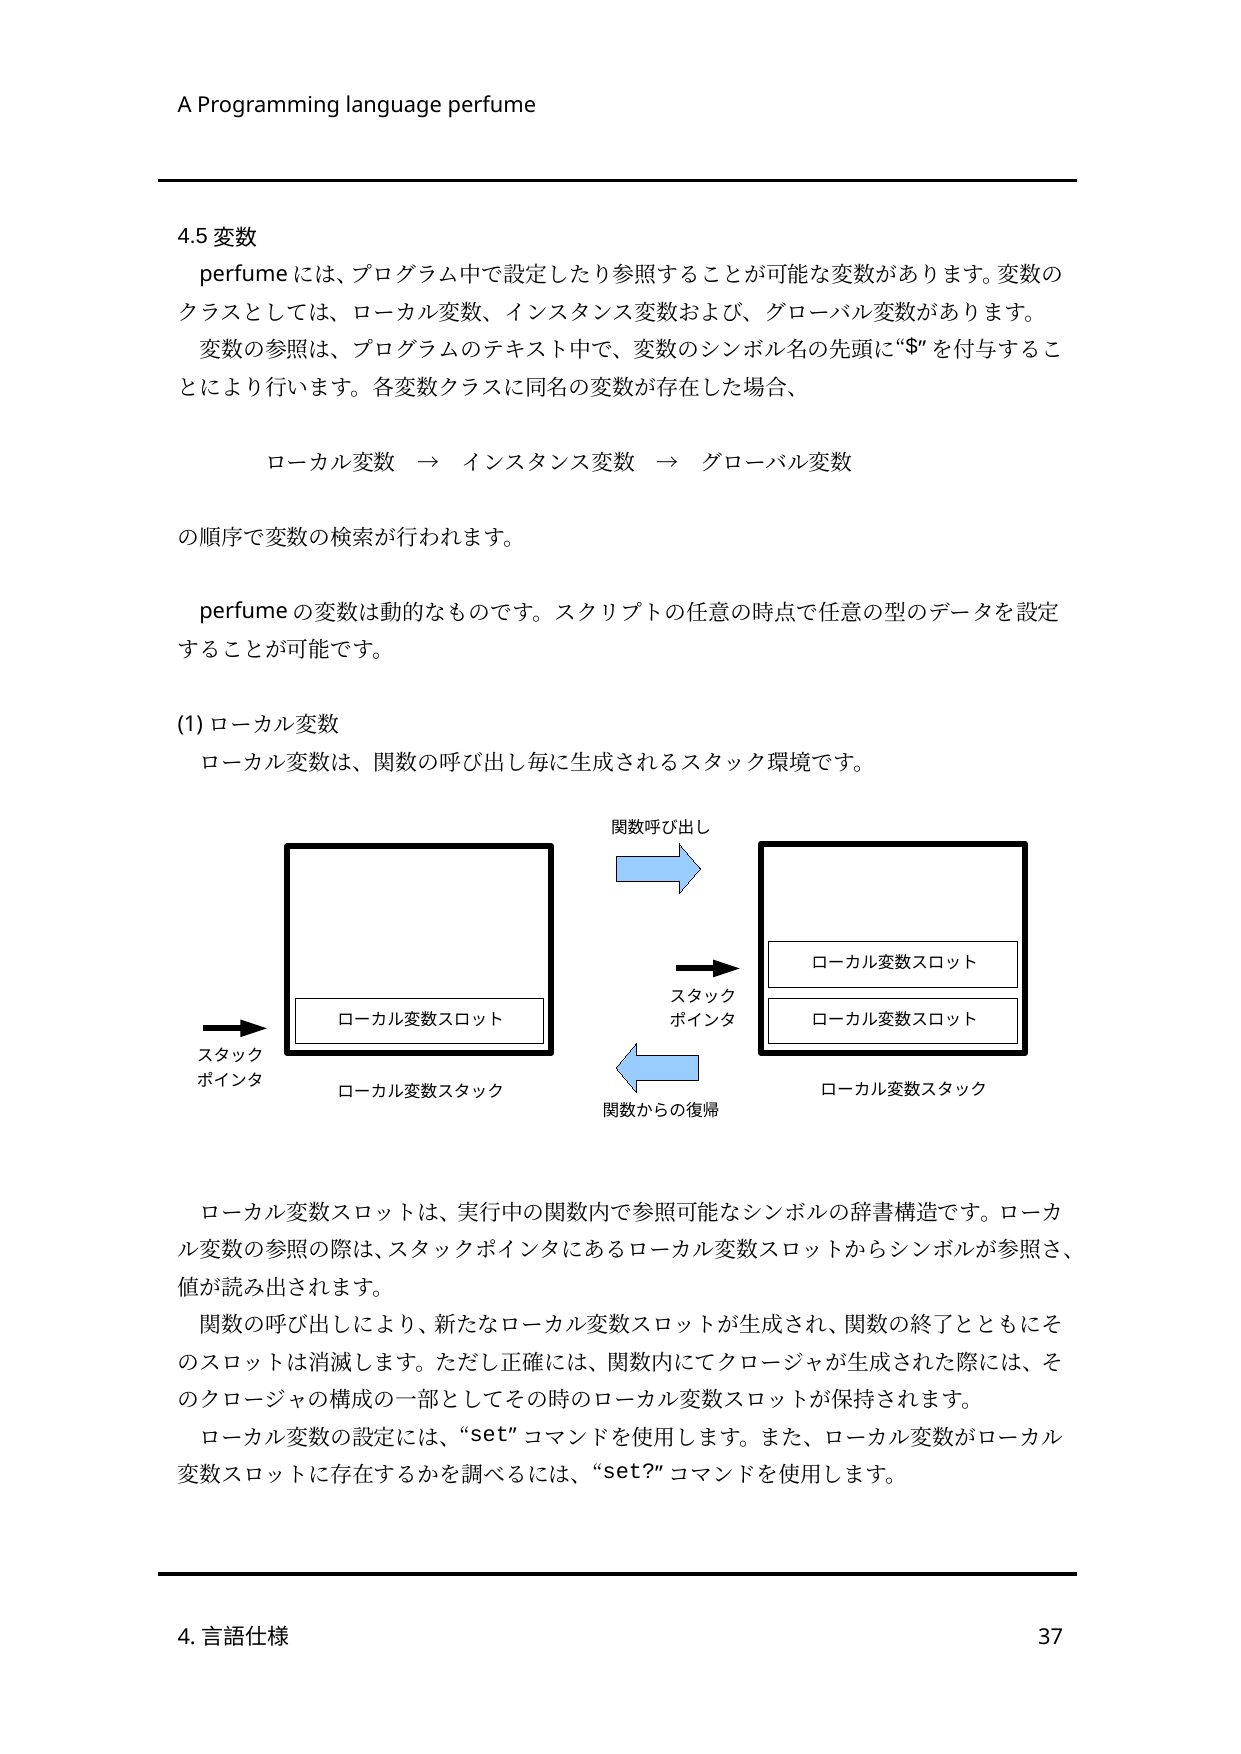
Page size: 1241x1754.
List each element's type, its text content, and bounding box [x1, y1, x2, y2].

subtitle 4.5 変数 [177, 217, 1063, 254]
text ローカル変数は、関数の呼び出し毎に生成されるスタック環境です。 [177, 742, 1063, 779]
text ローカル変数 → インスタンス変数 → グローバル変数 [177, 442, 1063, 479]
text 変数の参照は、プログラムのテキスト中で、変数のシンボル名の先頭に“$” を付与することにより行います。各変数クラスに同名の変数が存在した場合、 [177, 329, 1063, 404]
text の順序で変数の検索が行われます。 [177, 517, 1063, 554]
text (1) ローカル変数 [177, 704, 1063, 742]
text perfumeには、プログラム中で設定したり参照することが可能な変数があります。変数のクラスとしては、ローカル変数、インスタンス変数および、グローバル変数があります。 [177, 254, 1063, 329]
text ローカル変数の設定には、“set” コマンドを使用します。また、ローカル変数がローカル変数スロットに存在するかを調べるには、“set?” コマンドを使用します。 [177, 1417, 1063, 1492]
text 関数の呼び出しにより、新たなローカル変数スロットが生成され、関数の終了とともにそのスロットは消滅します。ただし正確には、関数内にてクロージャが生成された際には、そのクロージャの構成の一部としてその時のローカル変数スロットが保持されます。 [177, 1304, 1063, 1417]
text perfumeの変数は動的なものです。スクリプトの任意の時点で任意の型のデータを設定することが可能です。 [177, 592, 1063, 667]
text ローカル変数スロットは、実行中の関数内で参照可能なシンボルの辞書構造です。ローカル変数の参照の際は、スタックポインタにあるローカル変数スロットからシンボルが参照さ、値が読み出されます。 [177, 1192, 1063, 1304]
